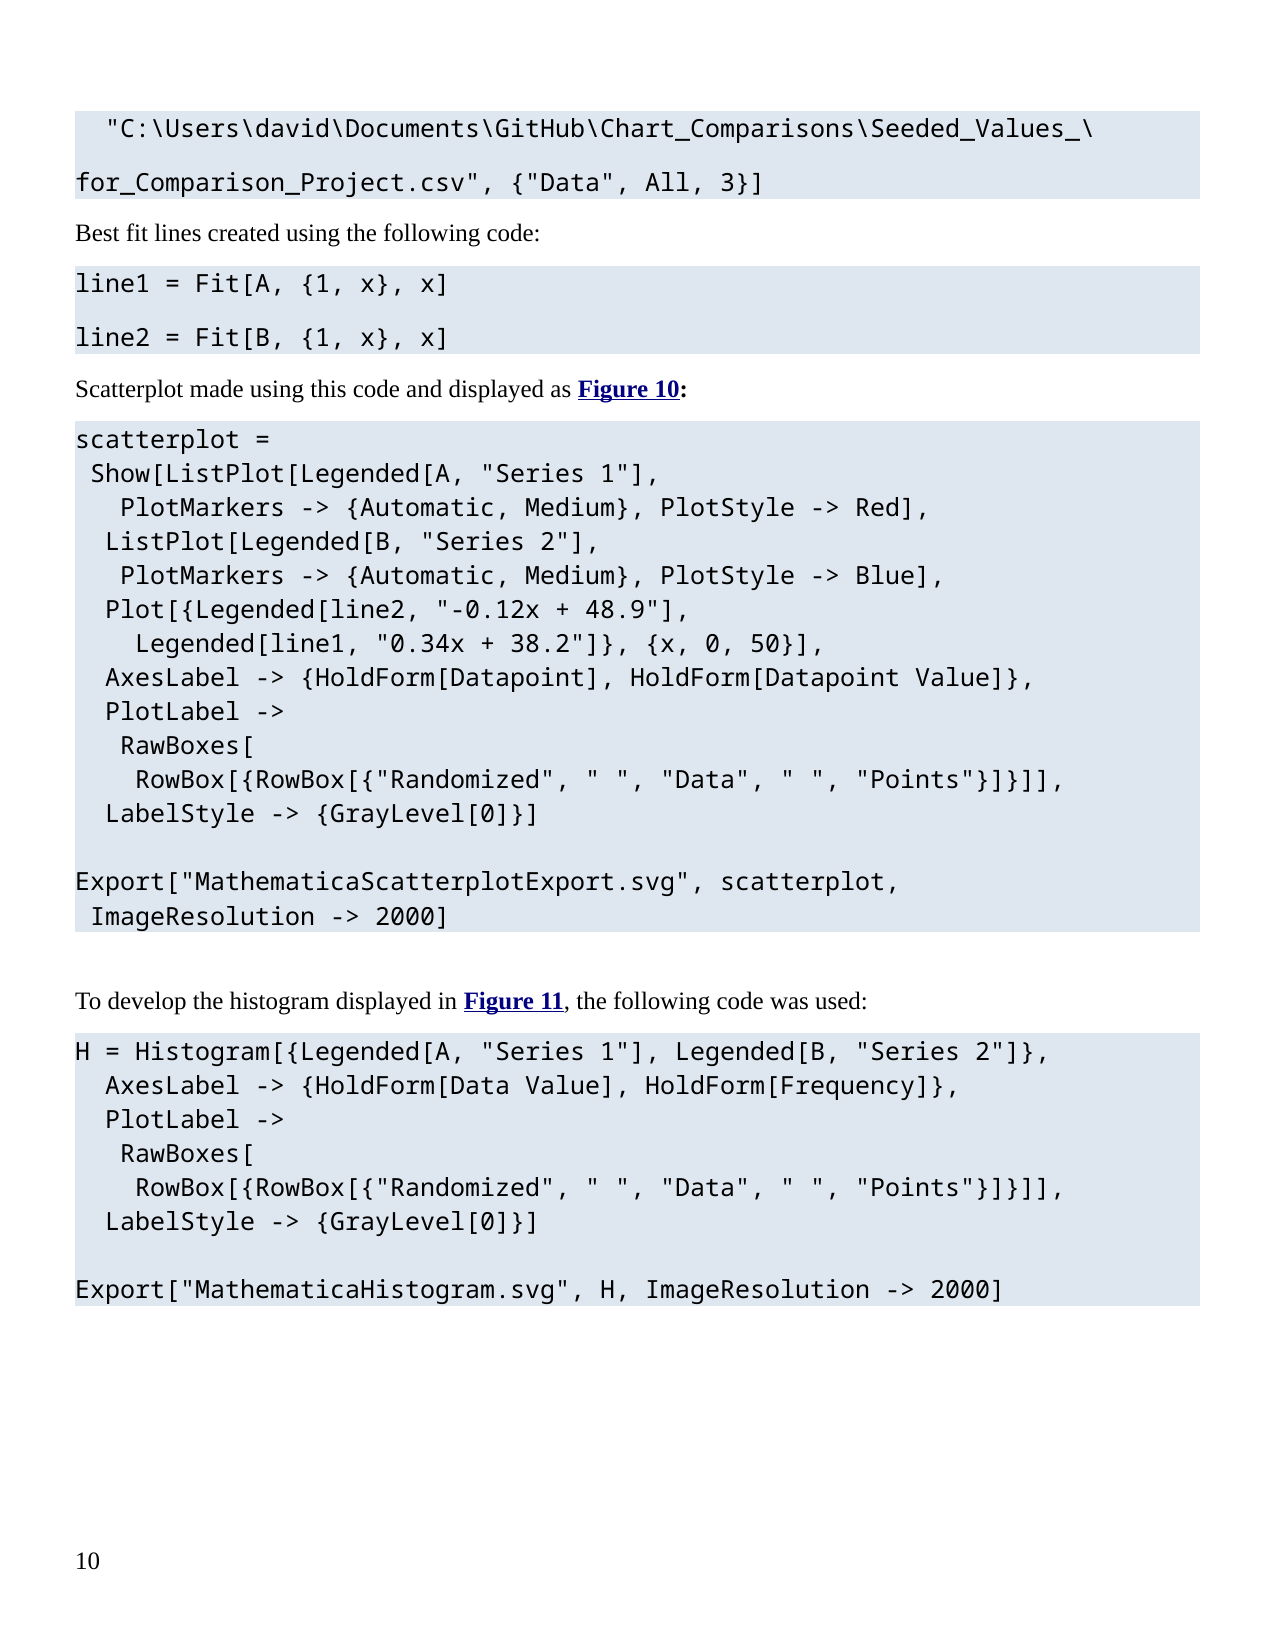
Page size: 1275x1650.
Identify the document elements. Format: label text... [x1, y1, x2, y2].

text PlotMarkers -> {Automatic, Medium}, PlotStyle -> Red], [75, 489, 1200, 523]
text RowBox[{RowBox[{"Randomized", " ", "Data", " ", "Points"}]}]], [75, 1170, 1200, 1204]
text RawBoxes[ [75, 728, 1200, 762]
text Plot[{Legended[line2, "-0.12x + 48.9"], [75, 592, 1200, 626]
text ImageResolution -> 2000] [75, 898, 1200, 932]
text line2 = Fit[B, {1, x}, x] [75, 320, 1200, 354]
text LabelStyle -> {GrayLevel[0]}] [75, 796, 1200, 830]
text Scatterplot made using this code and displayed as Figure 10: [75, 374, 1200, 402]
text PlotLabel -> [75, 694, 1200, 728]
text scatterplot = [75, 421, 1200, 455]
text H = Histogram[{Legended[A, "Series 1"], Legended[B, "Series 2"]}, [75, 1033, 1200, 1068]
text To develop the histogram displayed in Figure 11, the following code was used: [75, 986, 1200, 1015]
text Show[ListPlot[Legended[A, "Series 1"], [75, 455, 1200, 489]
text ListPlot[Legended[B, "Series 2"], [75, 523, 1200, 557]
text RawBoxes[ [75, 1136, 1200, 1170]
text AxesLabel -> {HoldForm[Datapoint], HoldForm[Datapoint Value]}, [75, 660, 1200, 694]
text Export["MathematicaScatterplotExport.svg", scatterplot, [75, 864, 1200, 898]
text line1 = Fit[A, {1, x}, x] [75, 266, 1200, 300]
text PlotLabel -> [75, 1102, 1200, 1136]
text Export["MathematicaHistogram.svg", H, ImageResolution -> 2000] [75, 1272, 1200, 1306]
text Legended[line1, "0.34x + 38.2"]}, {x, 0, 50}], [75, 626, 1200, 660]
text "C:\Users\david\Documents\GitHub\Chart_Comparisons\Seeded_Values_\ [75, 111, 1200, 145]
text PlotMarkers -> {Automatic, Medium}, PlotStyle -> Blue], [75, 557, 1200, 592]
text RowBox[{RowBox[{"Randomized", " ", "Data", " ", "Points"}]}]], [75, 762, 1200, 796]
text LabelStyle -> {GrayLevel[0]}] [75, 1204, 1200, 1238]
text for_Comparison_Project.csv", {"Data", All, 3}] [75, 165, 1200, 199]
text Best fit lines created using the following code: [75, 218, 1200, 247]
text AxesLabel -> {HoldForm[Data Value], HoldForm[Frequency]}, [75, 1068, 1200, 1102]
